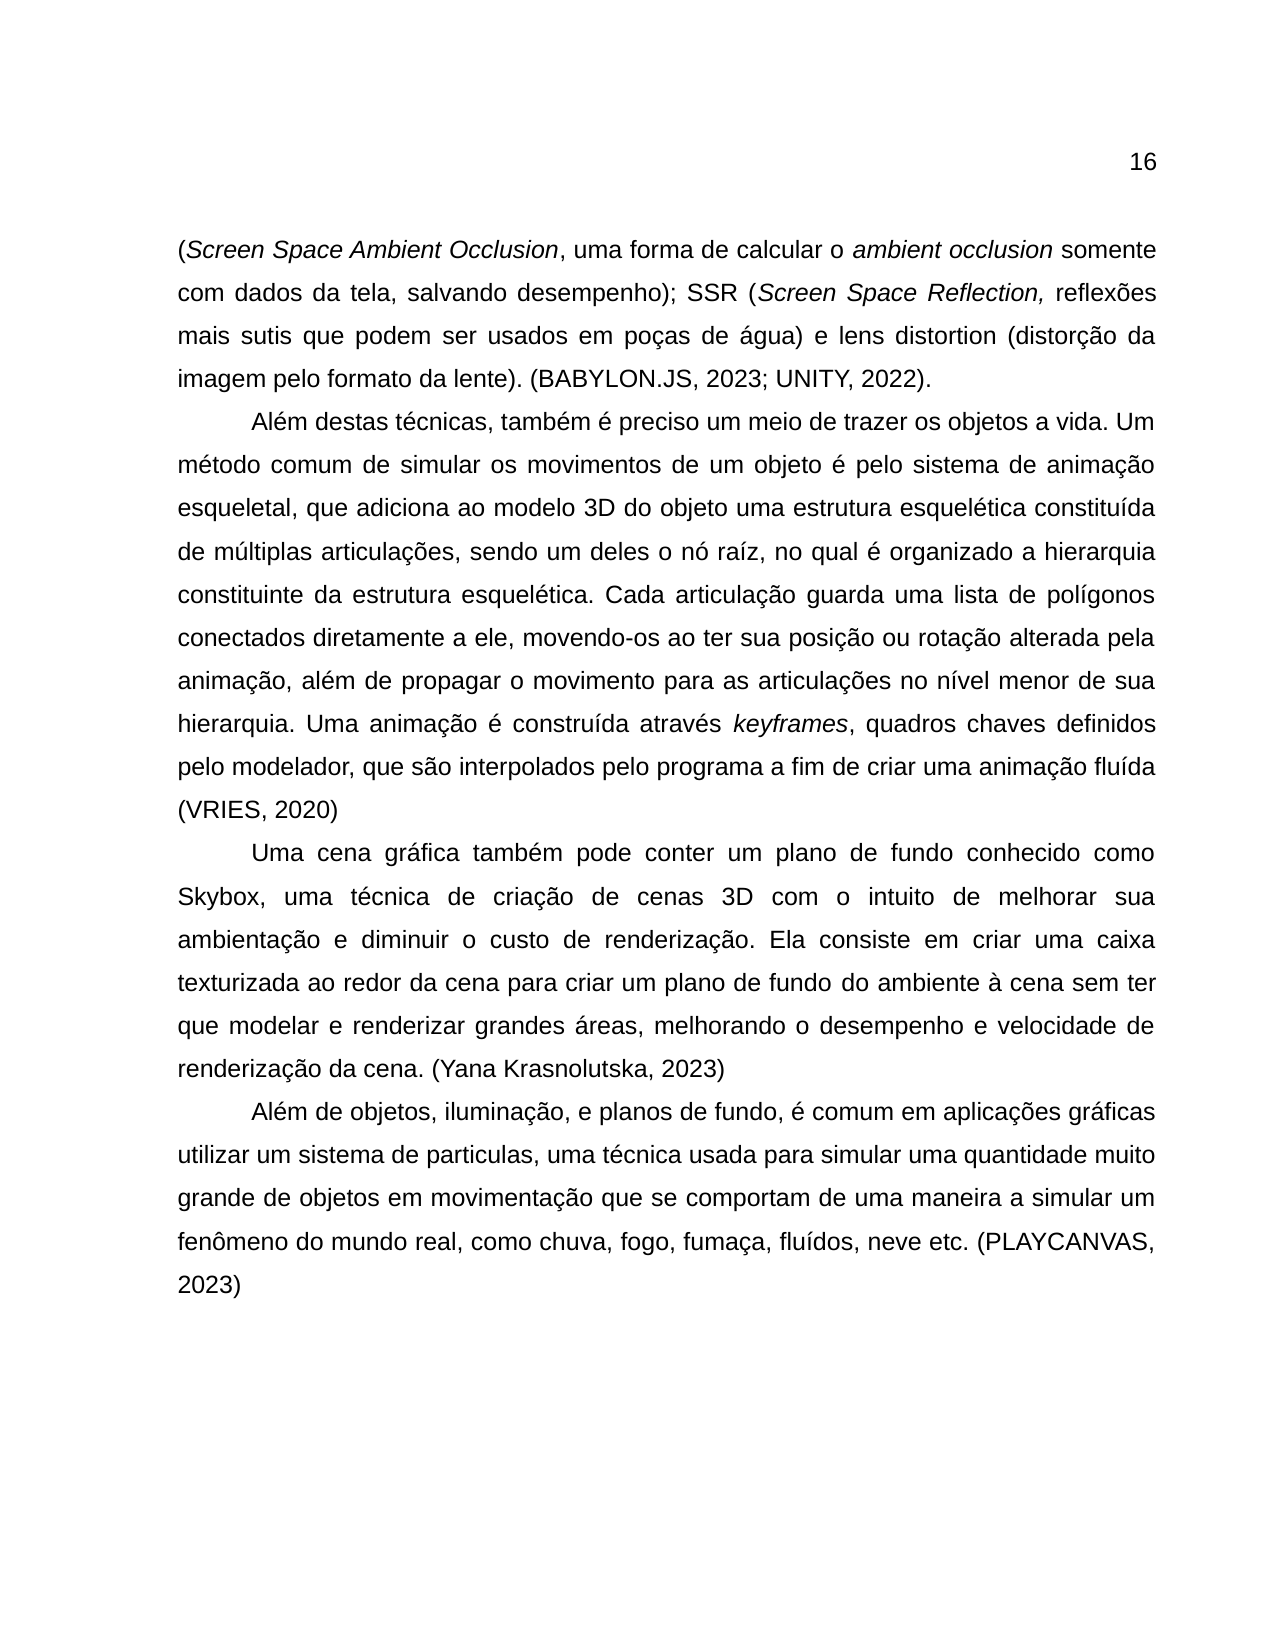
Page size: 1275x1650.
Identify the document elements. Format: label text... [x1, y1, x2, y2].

text Além destas técnicas, também é preciso um meio de trazer os objetos a vida. Um método comum de simular os movimentos de um objeto é pelo sistema de animação esqueletal, que adiciona ao modelo 3D do objeto uma estrutura esquelética constituída de múltiplas articulações, sendo um deles o nó raíz, no qual é organizado a hierarquia constituinte da estrutura esquelética. Cada articulação guarda uma lista de polígonos conectados diretamente a ele, movendo-os ao ter sua posição ou rotação alterada pela animação, além de propagar o movimento para as articulações no nível menor de sua hierarquia. Uma animação é construída através keyframes, quadros chaves definidos pelo modelador, que são interpolados pelo programa a fim de criar uma animação fluída (VRIES, 2020) [177, 407, 1157, 824]
text Além de objetos, iluminação, e planos de fundo, é comum em aplicações gráficas utilizar um sistema de particulas, uma técnica usada para simular uma quantidade muito grande de objetos em movimentação que se comportam de uma maneira a simular um fenômeno do mundo real, como chuva, fogo, fumaça, fluídos, neve etc. (PLAYCANVAS, 2023) [177, 1097, 1157, 1298]
text Uma cena gráfica também pode conter um plano de fundo conhecido como Skybox, uma técnica de criação de cenas 3D com o intuito de melhorar sua ambientação e diminuir o custo de renderização. Ela consiste em criar uma caixa texturizada ao redor da cena para criar um plano de fundo do ambiente à cena sem ter que modelar e renderizar grandes áreas, melhorando o desempenho e velocidade de renderização da cena. (Yana Krasnolutska, 2023) [177, 838, 1157, 1083]
text (Screen Space Ambient Occlusion, uma forma de calcular o ambient occlusion somente com dados da tela, salvando desempenho); SSR (Screen Space Reflection, reflexões mais sutis que podem ser usados em poças de água) e lens distortion (distorção da imagem pelo formato da lente). (BABYLON.JS, 2023; UNITY, 2022). [177, 235, 1157, 393]
